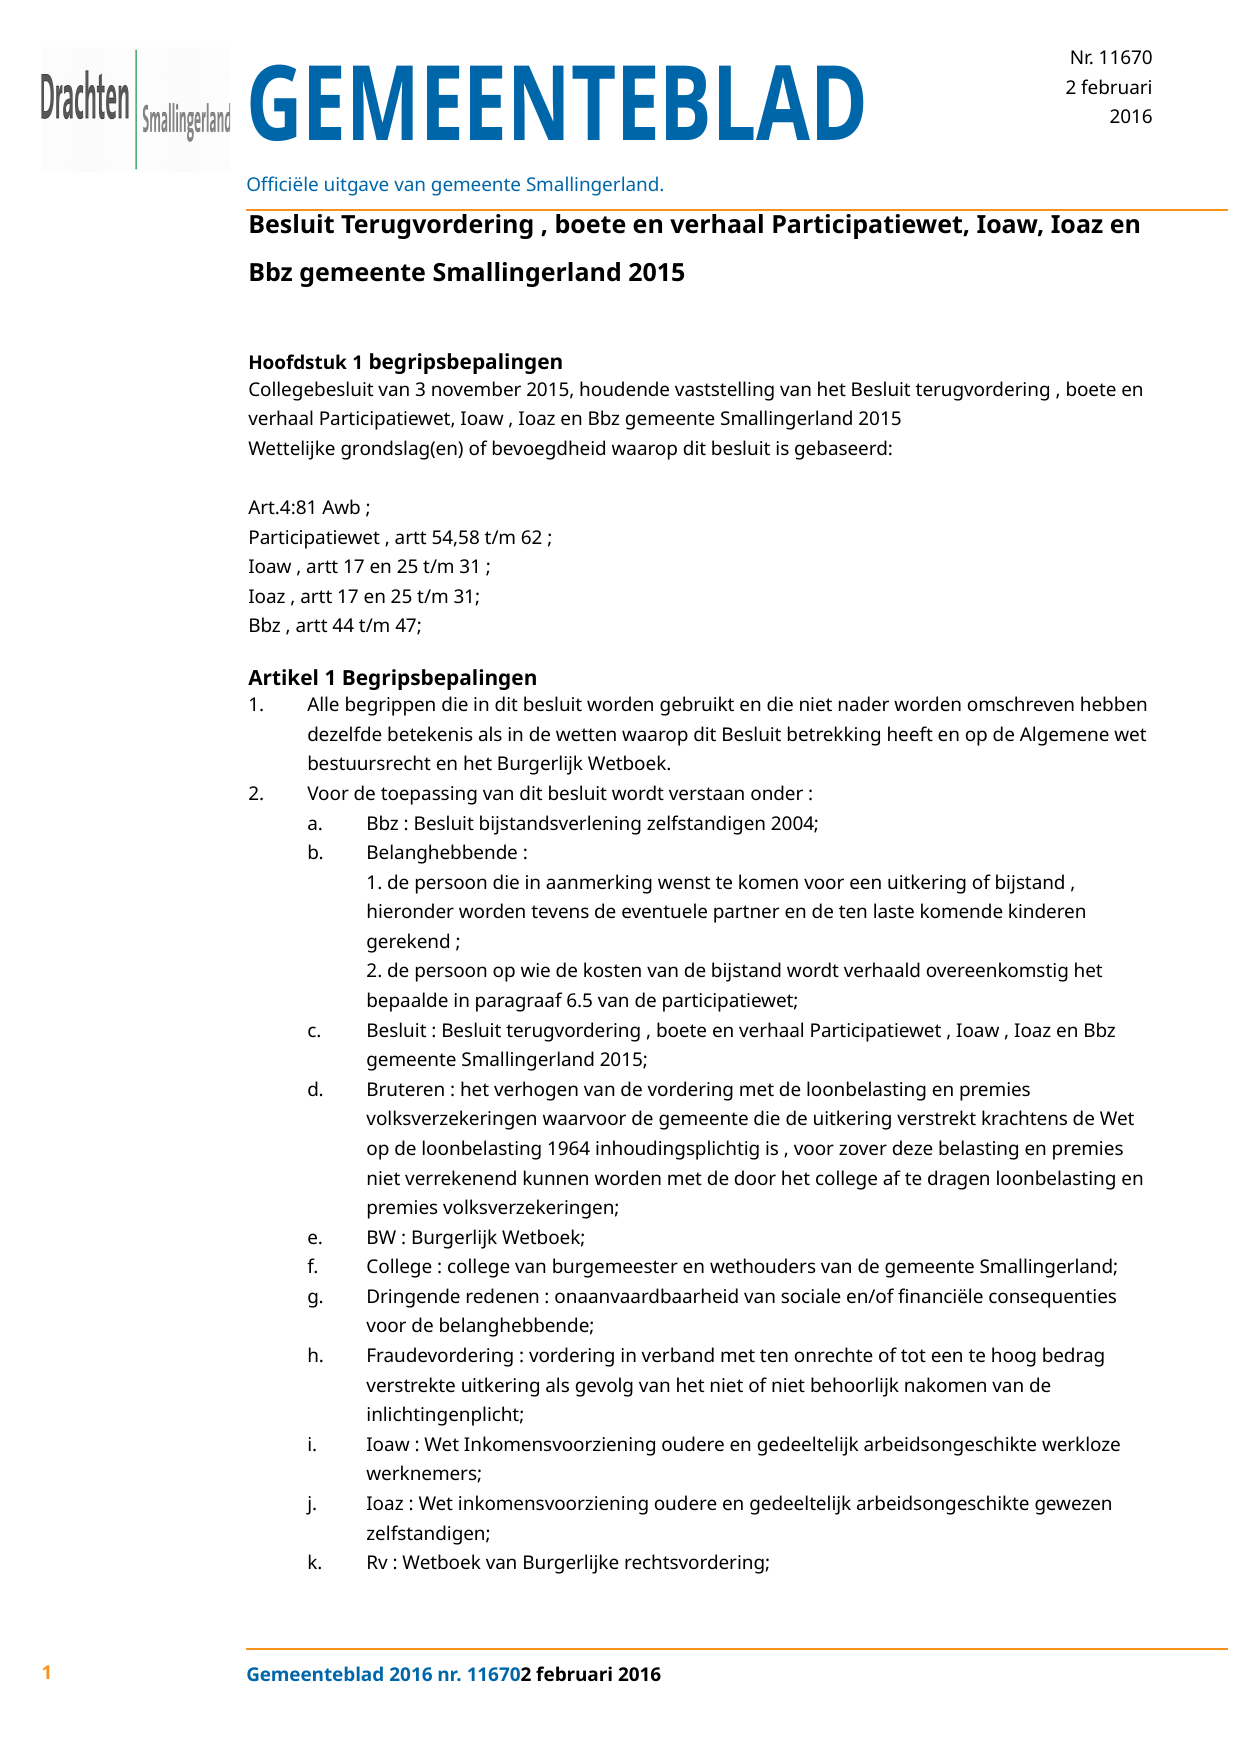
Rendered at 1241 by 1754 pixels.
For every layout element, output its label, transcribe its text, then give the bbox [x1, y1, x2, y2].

list Rv : Wetboek van Burgerlijke rechtsvordering; [307, 1549, 1152, 1575]
text Participatiewet , artt 54,58 t/m 62 ; [248, 524, 1152, 549]
list BW : Burgerlijk Wetboek; [307, 1224, 1152, 1250]
text Hoofdstuk 1 begripsbepalingen [248, 347, 1152, 376]
text Ioaz , artt 17 en 25 t/m 31; [248, 583, 1152, 609]
list Voor de toepassing van dit besluit wordt verstaan onder : [248, 780, 1152, 806]
list Fraudevordering : vordering in verband met ten onrechte of tot een te hoog bedrag verstrekte uitkering als gevolg van het niet of niet behoorlijk nakomen van de inlichtingenplicht; [307, 1342, 1152, 1427]
list Dringende redenen : onaanvaardbaarheid van sociale en/of financiële consequenties voor de belanghebbende; [307, 1283, 1152, 1338]
text Bbz , artt 44 t/m 47; [248, 613, 1152, 638]
list College : college van burgemeester en wethouders van de gemeente Smallingerland; [307, 1253, 1152, 1279]
list Bbz : Besluit bijstandsverlening zelfstandigen 2004; [307, 810, 1152, 836]
list 1. de persoon die in aanmerking wenst te komen voor een uitkering of bijstand , hieronder worden tevens de eventuele partner en de ten laste komende kinderen gerekend ; [307, 869, 1152, 954]
list Ioaw : Wet Inkomensvoorziening oudere en gedeeltelijk arbeidsongeschikte werkloze werknemers; [307, 1431, 1152, 1486]
text Artikel 1 Begripsbepalingen [248, 663, 1152, 691]
list Besluit : Besluit terugvordering , boete en verhaal Participatiewet , Ioaw , Ioaz en Bbz gemeente Smallingerland 2015; [307, 1017, 1152, 1072]
text Besluit Terugvordering , boete en verhaal Participatiewet, Ioaw, Ioaz en Bbz gemeente Smallingerland 2015 [248, 211, 1152, 288]
text Ioaw , artt 17 en 25 t/m 31 ; [248, 553, 1152, 579]
text Wettelijke grondslag(en) of bevoegdheid waarop dit besluit is gebaseerd: [248, 435, 1152, 461]
list Alle begrippen die in dit besluit worden gebruikt en die niet nader worden omschreven hebben dezelfde betekenis als in de wetten waarop dit Besluit betrekking heeft en op de Algemene wet bestuursrecht en het Burgerlijk Wetboek. [248, 691, 1152, 776]
list Bruteren : het verhogen van de vordering met de loonbelasting en premies volksverzekeringen waarvoor de gemeente die de uitkering verstrekt krachtens de Wet op de loonbelasting 1964 inhoudingsplichtig is , voor zover deze belasting en premies niet verrekenend kunnen worden met de door het college af te dragen loonbelasting en premies volksverzekeringen; [307, 1076, 1152, 1220]
list 2. de persoon op wie de kosten van de bijstand wordt verhaald overeenkomstig het bepaalde in paragraaf 6.5 van de participatiewet; [307, 958, 1152, 1013]
text Art.4:81 Awb ; [248, 494, 1152, 520]
picture [41, 47, 231, 172]
text Collegebesluit van 3 november 2015, houdende vaststelling van het Besluit terugvordering , boete en verhaal Participatiewet, Ioaw , Ioaz en Bbz gemeente Smallingerland 2015 [248, 376, 1152, 431]
list Ioaz : Wet inkomensvoorziening oudere en gedeeltelijk arbeidsongeschikte gewezen zelfstandigen; [307, 1490, 1152, 1546]
list Belanghebbende : [307, 839, 1152, 865]
